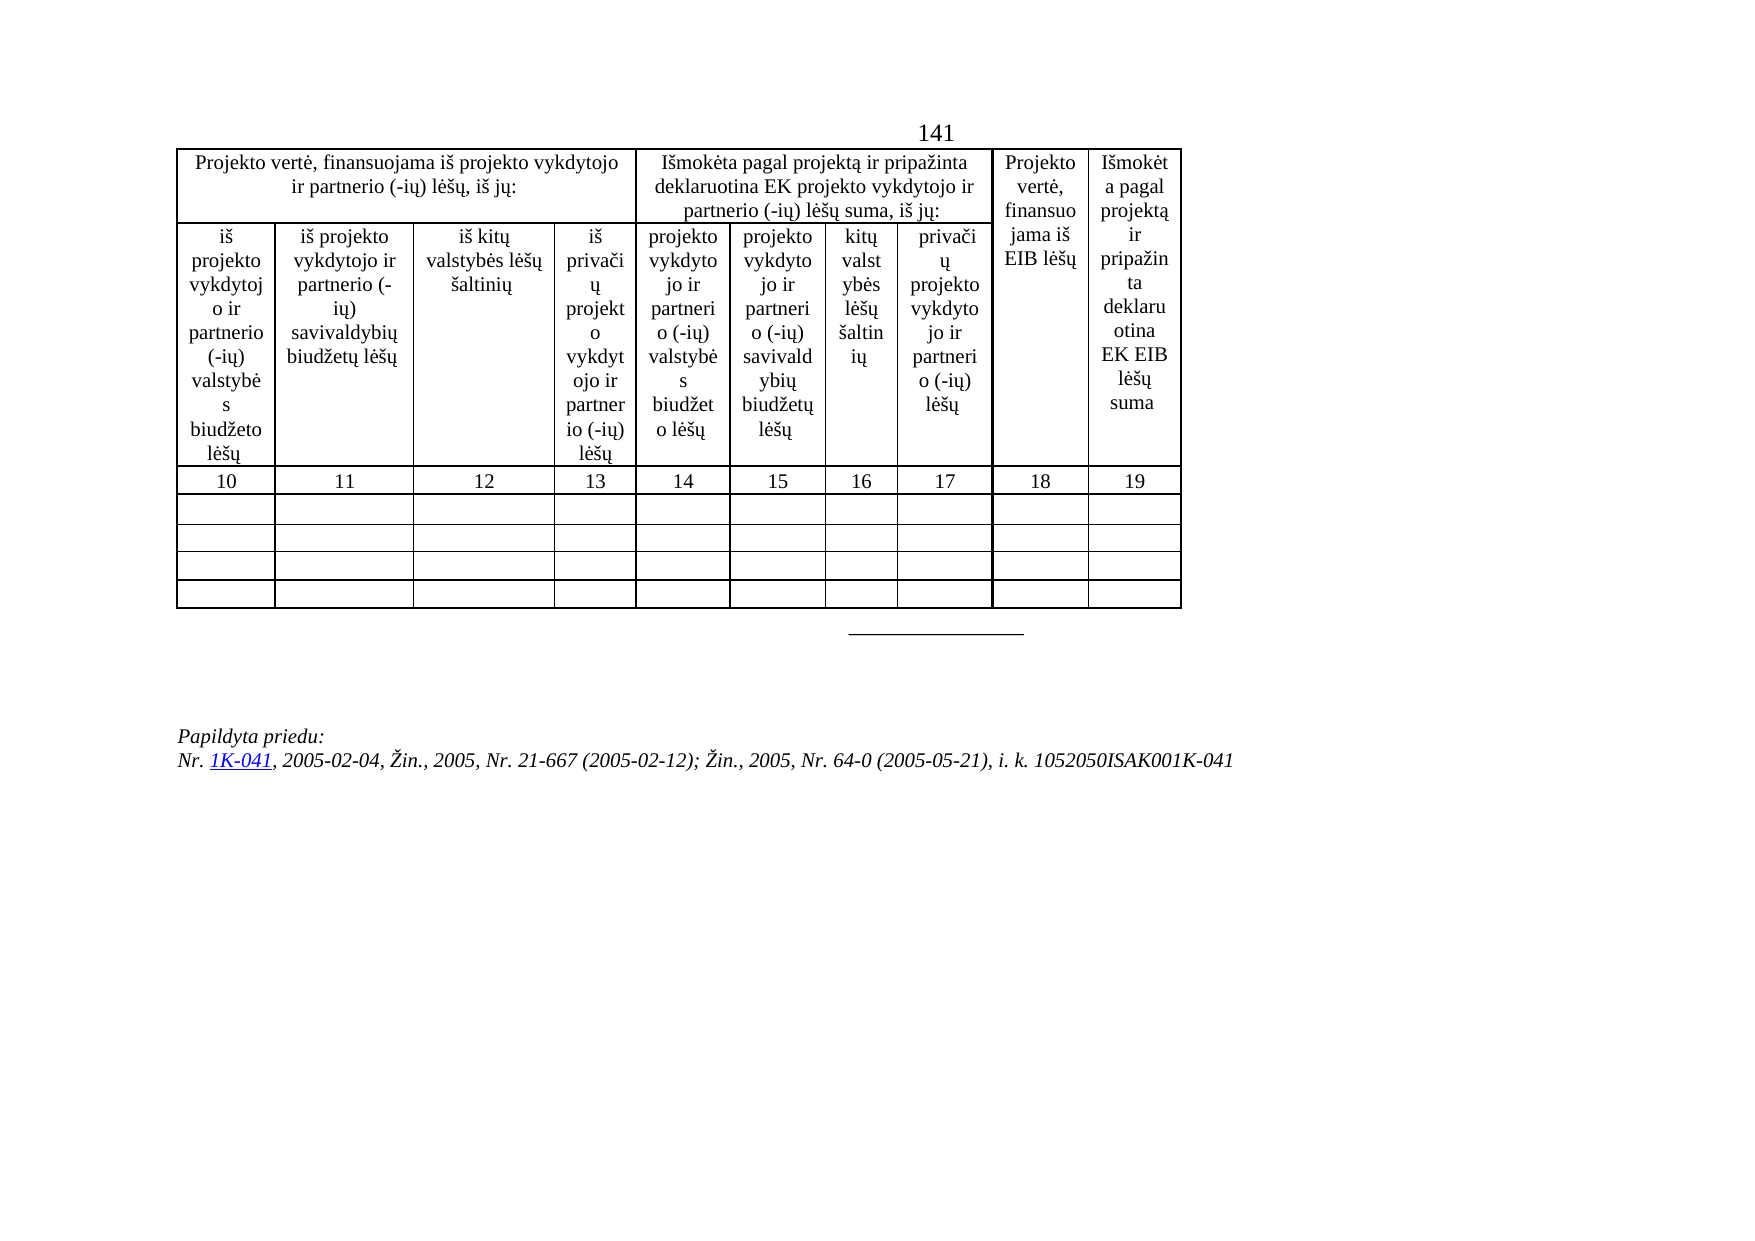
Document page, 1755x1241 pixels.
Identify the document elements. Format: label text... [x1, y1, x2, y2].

table_cell projekto vykdytojo ir partnerio (-ių) valstybės biudžeto lėšų [637, 224, 729, 464]
table_cell 10 [178, 467, 274, 493]
table_cell [414, 581, 554, 607]
table_cell 15 [731, 467, 825, 493]
table_cell 11 [276, 467, 413, 493]
table_cell [826, 552, 897, 579]
table_cell [276, 581, 413, 607]
table_cell [1089, 552, 1180, 579]
table_cell 19 [1089, 467, 1180, 493]
table_cell [555, 525, 635, 551]
table_cell [731, 495, 825, 524]
table_cell [994, 552, 1088, 579]
table_cell [1089, 495, 1180, 524]
table_cell [826, 525, 897, 551]
table_cell [555, 581, 635, 607]
table_cell [178, 581, 274, 607]
table_header Išmokėta pagal projektą ir pripažinta deklaruotina EK projekto vykdytojo ir partnerio (-ių) lėšų suma, iš jų: [637, 150, 991, 222]
table_cell [414, 525, 554, 551]
table_cell [731, 525, 825, 551]
table_cell [276, 495, 413, 524]
table_cell [731, 581, 825, 607]
table_cell [637, 581, 729, 607]
table_cell 13 [555, 467, 635, 493]
table_cell [994, 581, 1088, 607]
table_cell [1089, 525, 1180, 551]
table_header Išmokėta pagal projektą ir pripažinta deklaruotina EK EIB lėšų suma [1089, 150, 1180, 464]
table_cell [276, 525, 413, 551]
table_cell iš privačių projekto vykdytojo ir partnerio (-ių) lėšų [555, 224, 635, 464]
table_cell [994, 495, 1088, 524]
table_cell [414, 552, 554, 579]
table_cell kitų valstybės lėšų šaltinių [826, 224, 897, 464]
table_cell [178, 495, 274, 524]
text Papildyta priedu: [177, 724, 1695, 748]
table_cell iš projekto vykdytojo ir partnerio (-ių) savivaldybių biudžetų lėšų [276, 224, 413, 464]
table_cell iš projekto vykdytojo ir partnerio (-ių) valstybės biudžeto lėšų [178, 224, 274, 464]
table_cell [555, 495, 635, 524]
table_cell 12 [414, 467, 554, 493]
table_cell [555, 552, 635, 579]
table_cell [731, 552, 825, 579]
table_cell projekto vykdytojo ir partnerio (-ių) savivaldybių biudžetų lėšų [731, 224, 825, 464]
table_cell [178, 525, 274, 551]
table_cell [826, 581, 897, 607]
table_cell [637, 525, 729, 551]
table_cell [178, 552, 274, 579]
table_cell [994, 525, 1088, 551]
table_cell 17 [898, 467, 991, 493]
table_cell [898, 552, 991, 579]
table_cell [826, 495, 897, 524]
table_cell [637, 495, 729, 524]
table_cell [898, 495, 991, 524]
table_cell [276, 552, 413, 579]
table_cell 18 [994, 467, 1088, 493]
table_cell [1089, 581, 1180, 607]
table_cell 16 [826, 467, 897, 493]
text ______________ [177, 609, 1695, 638]
table_cell [637, 552, 729, 579]
table_cell privačių projekto vykdytojo ir partnerio (-ių) lėšų [898, 224, 991, 464]
table_cell [898, 525, 991, 551]
table_header Projekto vertė, finansuojama iš EIB lėšų [994, 150, 1088, 464]
text Nr. 1K-041, 2005-02-04, Žin., 2005, Nr. 21-667 (2005-02-12); Žin., 2005, Nr. 64-0 (2005-05-21), i. k. 1052050ISAK001K-041 [177, 748, 1695, 772]
table_cell iš kitų valstybės lėšų šaltinių [414, 224, 554, 464]
table_cell [414, 495, 554, 524]
table_header Projekto vertė, finansuojama iš projekto vykdytojo ir partnerio (-ių) lėšų, iš jų: [178, 150, 635, 222]
table_cell [898, 581, 991, 607]
table_cell 14 [637, 467, 729, 493]
